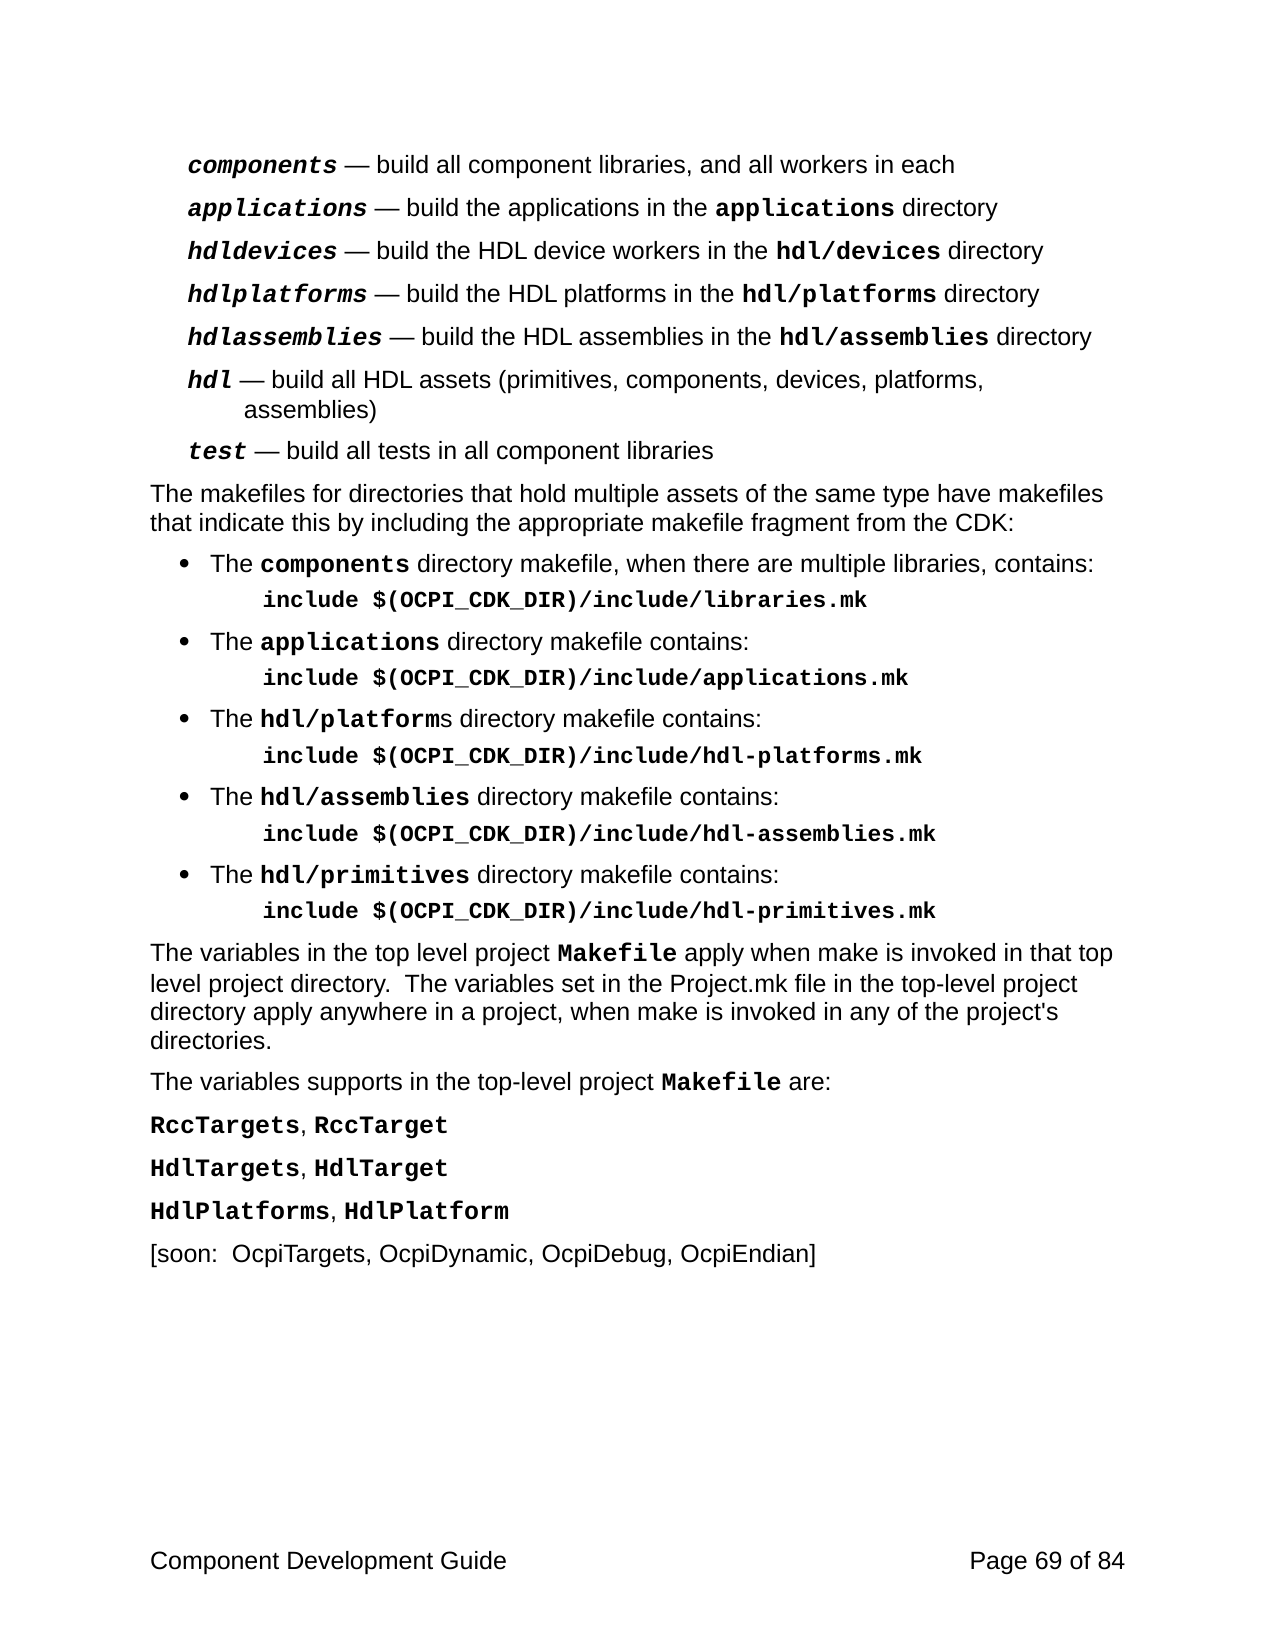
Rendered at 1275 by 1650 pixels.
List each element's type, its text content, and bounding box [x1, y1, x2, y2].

text The variables supports in the top-level project Makefile are: [150, 1067, 1125, 1098]
list The hdl/platforms directory makefile contains: [180, 704, 1125, 735]
list The hdl/assemblies directory makefile contains: [180, 782, 1125, 813]
text hdldevices — build the HDL device workers in the hdl/devices directory [187, 236, 1125, 267]
text include $(OCPI_CDK_DIR)/include/hdl-primitives.mk [187, 900, 1125, 926]
text applications — build the applications in the applications directory [187, 193, 1125, 224]
text HdlPlatforms, HdlPlatform [150, 1196, 1125, 1227]
text RccTargets, RccTarget [150, 1110, 1125, 1141]
text components — build all component libraries, and all workers in each [187, 150, 1125, 181]
text The variables in the top level project Makefile apply when make is invoked in that top level project directory. The variables set in the Project.mk file in the top-level project directory apply anywhere in a project, when make is invoked in any of the project's directories. [150, 938, 1125, 1055]
text include $(OCPI_CDK_DIR)/include/hdl-platforms.mk [187, 744, 1125, 770]
text include $(OCPI_CDK_DIR)/include/libraries.mk [187, 588, 1125, 614]
text test — build all tests in all component libraries [187, 436, 1125, 467]
text include $(OCPI_CDK_DIR)/include/applications.mk [187, 666, 1125, 692]
text include $(OCPI_CDK_DIR)/include/hdl-assemblies.mk [187, 822, 1125, 848]
text HdlTargets, HdlTarget [150, 1153, 1125, 1184]
list The components directory makefile, when there are multiple libraries, contains: [180, 549, 1125, 579]
text The makefiles for directories that hold multiple assets of the same type have makefiles that indicate this by including the appropriate makefile fragment from the CDK: [150, 479, 1125, 537]
text [soon: OcpiTargets, OcpiDynamic, OcpiDebug, OcpiEndian] [150, 1238, 1125, 1267]
list The hdl/primitives directory makefile contains: [180, 860, 1125, 891]
text hdlassemblies — build the HDL assemblies in the hdl/assemblies directory [187, 322, 1125, 353]
text hdlplatforms — build the HDL platforms in the hdl/platforms directory [187, 279, 1125, 310]
text hdl — build all HDL assets (primitives, components, devices, platforms, assemblies) [187, 364, 1125, 424]
list The applications directory makefile contains: [180, 626, 1125, 657]
